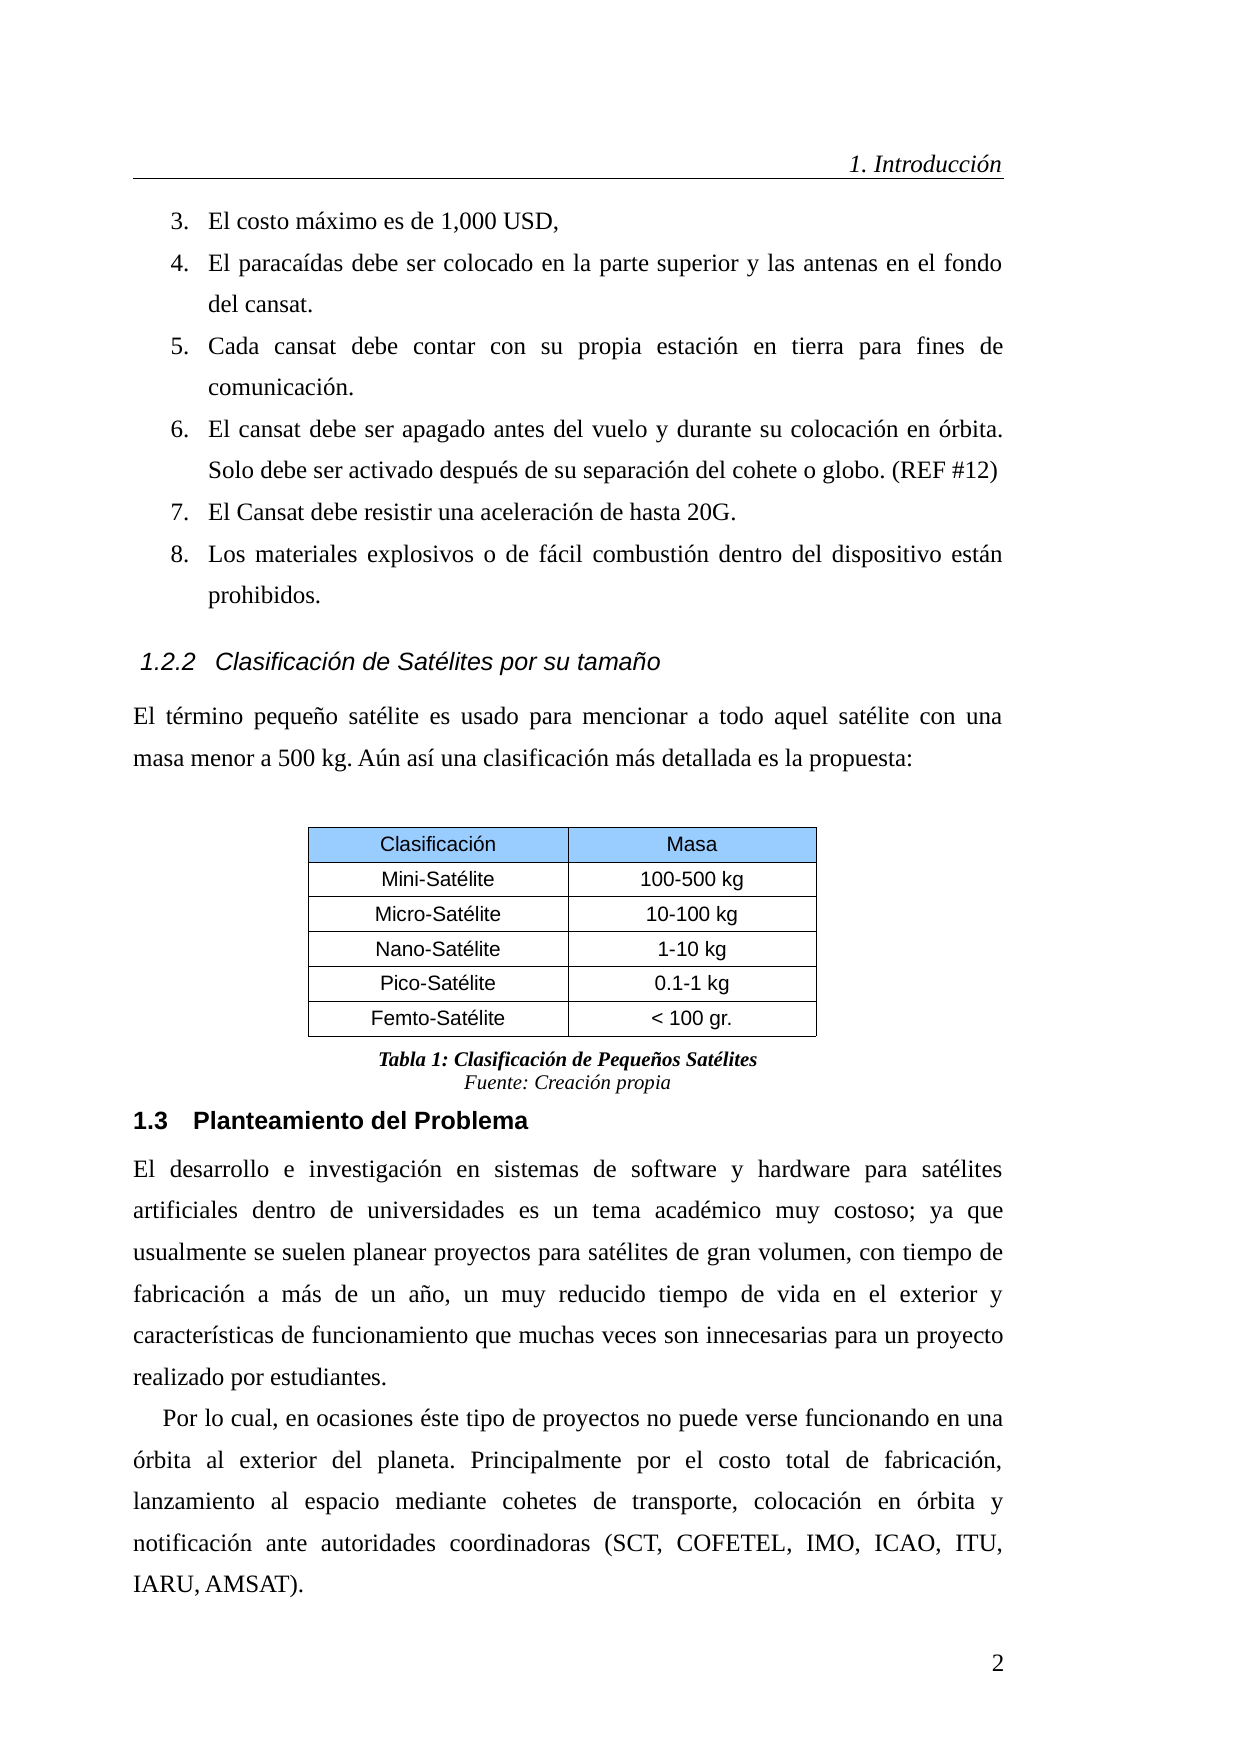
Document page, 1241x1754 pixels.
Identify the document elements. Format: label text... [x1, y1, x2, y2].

text El término pequeño satélite es usado para mencionar a todo aquel satélite con una masa menor a 500 kg. Aún así una clasificación más detallada es la propuesta: [133, 702, 1004, 772]
list El costo máximo es de 1,000 USD, [170, 207, 1004, 235]
table_cell Nano-Satélite [309, 932, 568, 966]
table_cell Mini-Satélite [309, 863, 568, 896]
list El cansat debe ser apagado antes del vuelo y durante su colocación en órbita. Solo debe ser activado después de su separación del cohete o globo. (REF #12) [170, 415, 1004, 484]
subtitle Clasificación de Satélites por su tamaño [140, 648, 1004, 676]
list Cada cansat debe contar con su propia estación en tierra para fines de comunicación. [170, 332, 1004, 401]
text Fuente: Creación propia [133, 1071, 1004, 1094]
table_header Masa [569, 828, 816, 862]
subtitle Planteamiento del Problema [133, 1107, 1004, 1135]
list El Cansat debe resistir una aceleración de hasta 20G. [170, 498, 1004, 526]
table_cell Femto-Satélite [309, 1002, 568, 1036]
table_cell Pico-Satélite [309, 967, 568, 1001]
table_cell 10-100 kg [569, 897, 816, 931]
text Tabla 1: Clasificación de Pequeños Satélites [133, 1048, 1004, 1071]
table_cell 0.1-1 kg [569, 967, 816, 1001]
table_cell Micro-Satélite [309, 897, 568, 931]
table_cell 100-500 kg [569, 863, 816, 896]
text El desarrollo e investigación en sistemas de software y hardware para satélites artificiales dentro de universidades es un tema académico muy costoso; ya que usualmente se suelen planear proyectos para satélites de gran volumen, con tiempo de fabricación a más de un año, un muy reducido tiempo de vida en el exterior y características de funcionamiento que muchas veces son innecesarias para un proyecto realizado por estudiantes. [133, 1155, 1004, 1391]
table_header Clasificación [309, 828, 568, 862]
list Los materiales explosivos o de fácil combustión dentro del dispositivo están prohibidos. [170, 540, 1004, 609]
table_cell < 100 gr. [569, 1002, 816, 1036]
text Por lo cual, en ocasiones éste tipo de proyectos no puede verse funcionando en una órbita al exterior del planeta. Principalmente por el costo total de fabricación, lanzamiento al espacio mediante cohetes de transporte, colocación en órbita y notificación ante autoridades coordinadoras (SCT, COFETEL, IMO, ICAO, ITU, IARU, AMSAT). [133, 1404, 1004, 1598]
list El paracaídas debe ser colocado en la parte superior y las antenas en el fondo del cansat. [170, 249, 1004, 318]
table_cell 1-10 kg [569, 932, 816, 966]
